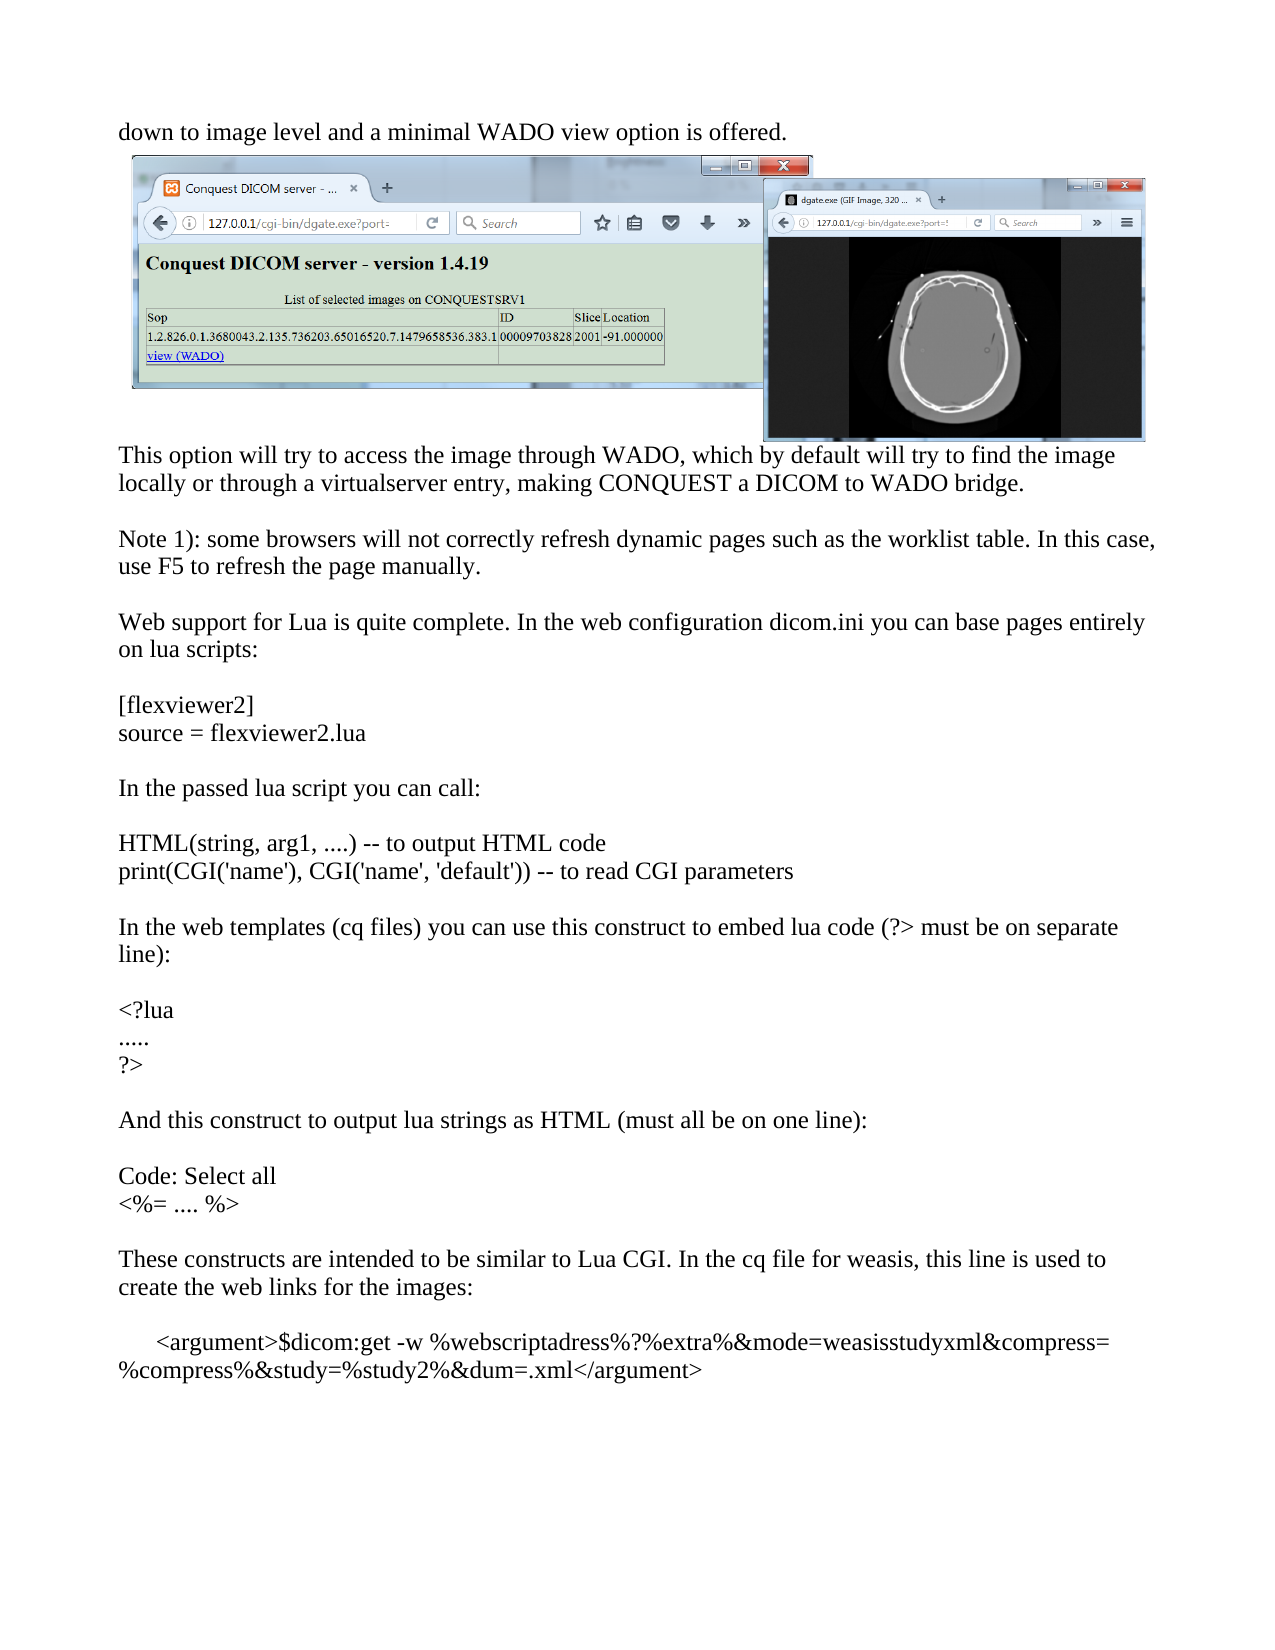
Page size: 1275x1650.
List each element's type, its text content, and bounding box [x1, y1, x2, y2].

text These constructs are intended to be similar to Lua CGI. In the cq file for weasis, this line is used to create the web links for the images: [118, 1245, 1157, 1301]
text [flexviewer2] [118, 691, 1157, 719]
text HTML(string, arg1, ....) -- to output HTML code [118, 829, 1157, 857]
text <%= .... %> [118, 1190, 1157, 1217]
text This option will try to access the image through WADO, which by default will try to find the image locally or through a virtualserver entry, making CONQUEST a DICOM to WADO bridge. [118, 146, 1157, 497]
text Web support for Lua is quite complete. In the web configuration dicom.ini you can base pages entirely on lua scripts: [118, 608, 1157, 663]
text ..... [118, 1023, 1157, 1051]
text ?> [118, 1051, 1157, 1079]
text And this construct to output lua strings as HTML (must all be on one line): [118, 1107, 1157, 1134]
text source = flexviewer2.lua [118, 719, 1157, 746]
text In the web templates (cq files) you can use this construct to embed lua code (?> must be on separate line): [118, 913, 1157, 968]
text In the passed lua script you can call: [118, 774, 1157, 802]
text <?lua [118, 996, 1157, 1023]
text down to image level and a minimal WADO view option is offered. [118, 118, 1157, 146]
text <argument>$dicom:get -w %webscriptadress%?%extra%&mode=weasisstudyxml&compress=%compress%&study=%study2%&dum=.xml</argument> [118, 1328, 1157, 1384]
text print(CGI('name'), CGI('name', 'default')) -- to read CGI parameters [118, 857, 1157, 885]
picture [131, 155, 1146, 442]
text Code: Select all [118, 1162, 1157, 1190]
text Note 1): some browsers will not correctly refresh dynamic pages such as the worklist table. In this case, use F5 to refresh the page manually. [118, 525, 1157, 580]
